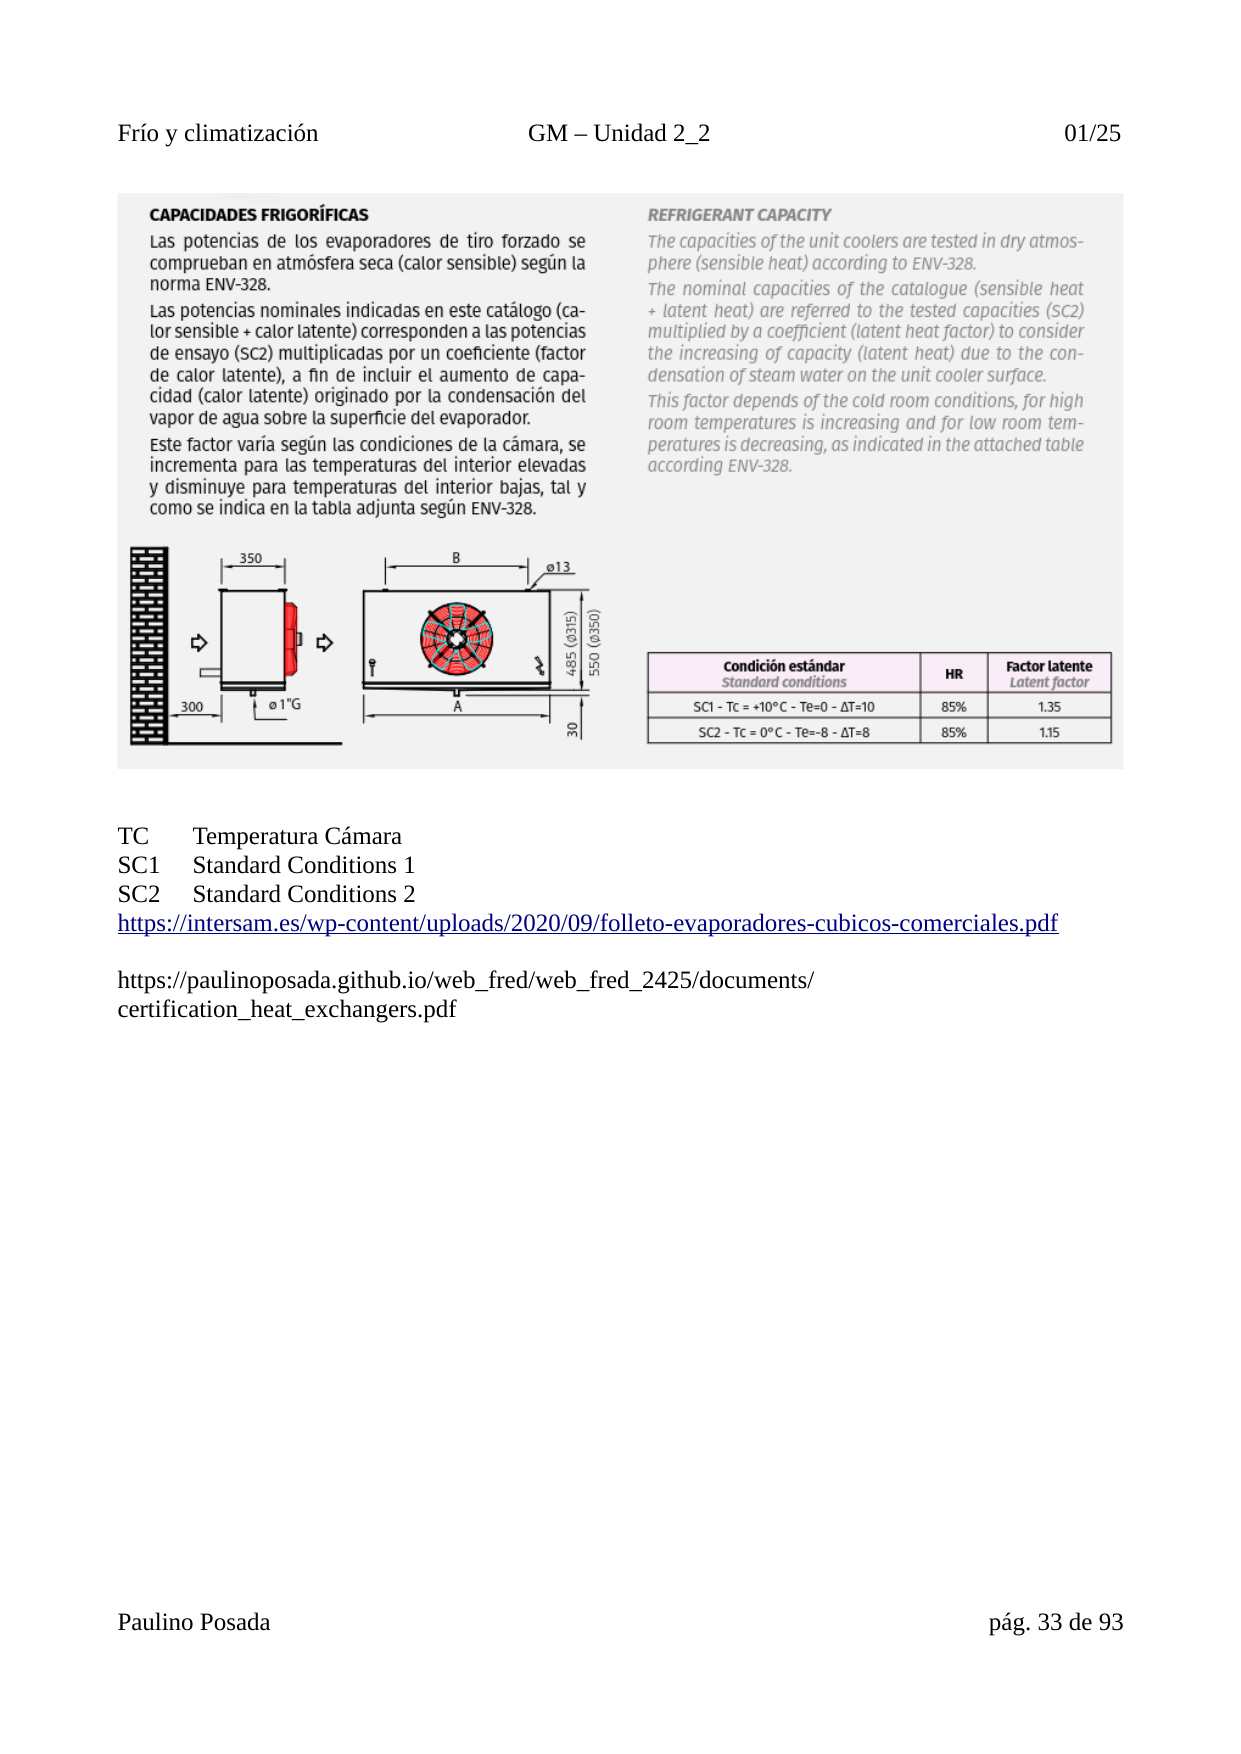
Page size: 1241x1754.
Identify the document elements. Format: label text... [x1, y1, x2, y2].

text https://intersam.es/wp-content/uploads/2020/09/folleto-evaporadores-cubicos-comerciales.pdf [117, 908, 1123, 936]
picture [117, 193, 1124, 769]
text TC Temperatura Cámara [117, 821, 1123, 850]
text https://paulinoposada.github.io/web_fred/web_fred_2425/documents/certification_heat_exchangers.pdf [117, 965, 1123, 1023]
text SC1 Standard Conditions 1 [117, 850, 1123, 879]
text SC2 Standard Conditions 2 [117, 879, 1123, 908]
